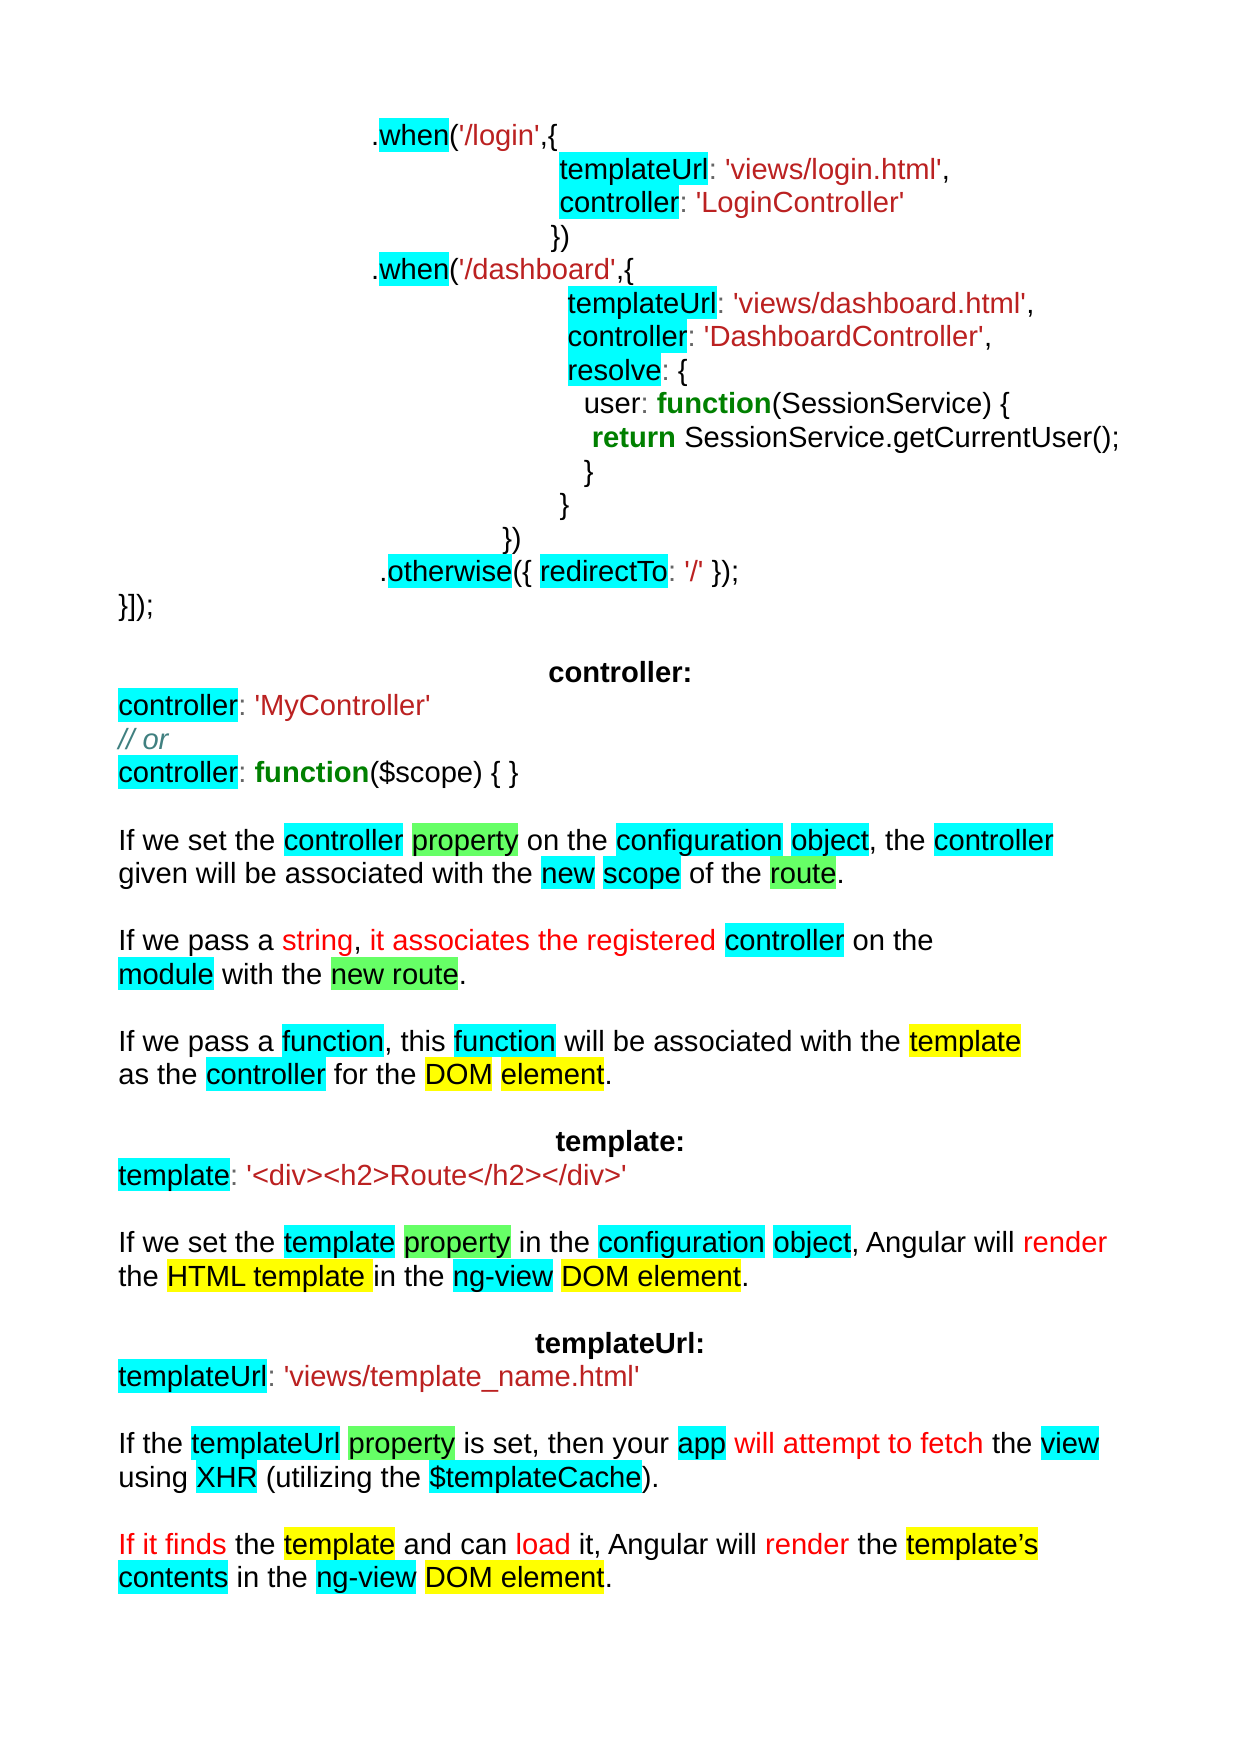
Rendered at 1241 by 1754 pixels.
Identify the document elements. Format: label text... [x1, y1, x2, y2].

text // or [118, 722, 1122, 755]
text templateUrl: [118, 1326, 1122, 1359]
text .when('/dashboard',{ [118, 252, 1122, 286]
text If we pass a string, it associates the registered controller on the [118, 923, 1122, 957]
text controller: 'DashboardController', [118, 319, 1122, 353]
text If we set the template property in the configuration object, Angular will render the HTML template in the ng-view DOM element. [118, 1225, 1122, 1292]
text resolve: { [118, 353, 1122, 386]
text module with the new route. [118, 957, 1122, 990]
text controller: [118, 655, 1122, 688]
text }) [118, 219, 1122, 252]
text template: [118, 1124, 1122, 1158]
text user: function(SessionService) { [118, 386, 1122, 420]
text }]); [118, 588, 1122, 621]
text .otherwise({ redirectTo: '/' }); [118, 554, 1122, 588]
text If we set the controller property on the configuration object, the controller given will be associated with the new scope of the route. [118, 822, 1122, 889]
text return SessionService.getCurrentUser(); [118, 420, 1122, 453]
text controller: 'MyController' [118, 688, 1122, 722]
text contents in the ng-view DOM element. [118, 1560, 1122, 1594]
text } [118, 453, 1122, 487]
text If it finds the template and can load it, Angular will render the template’s [118, 1527, 1122, 1560]
text } [118, 487, 1122, 521]
text templateUrl: 'views/login.html', [118, 152, 1122, 185]
text templateUrl: 'views/dashboard.html', [118, 286, 1122, 319]
text .when('/login',{ [118, 118, 1122, 152]
text controller: 'LoginController' [118, 185, 1122, 219]
text templateUrl: 'views/template_name.html' [118, 1359, 1122, 1393]
text as the controller for the DOM element. [118, 1057, 1122, 1091]
text controller: function($scope) { } [118, 755, 1122, 789]
text If the templateUrl property is set, then your app will attempt to fetch the view using XHR (utilizing the $templateCache). [118, 1426, 1122, 1493]
text }) [118, 521, 1122, 554]
text template: '<div><h2>Route</h2></div>' [118, 1158, 1122, 1191]
text If we pass a function, this function will be associated with the template [118, 1024, 1122, 1057]
